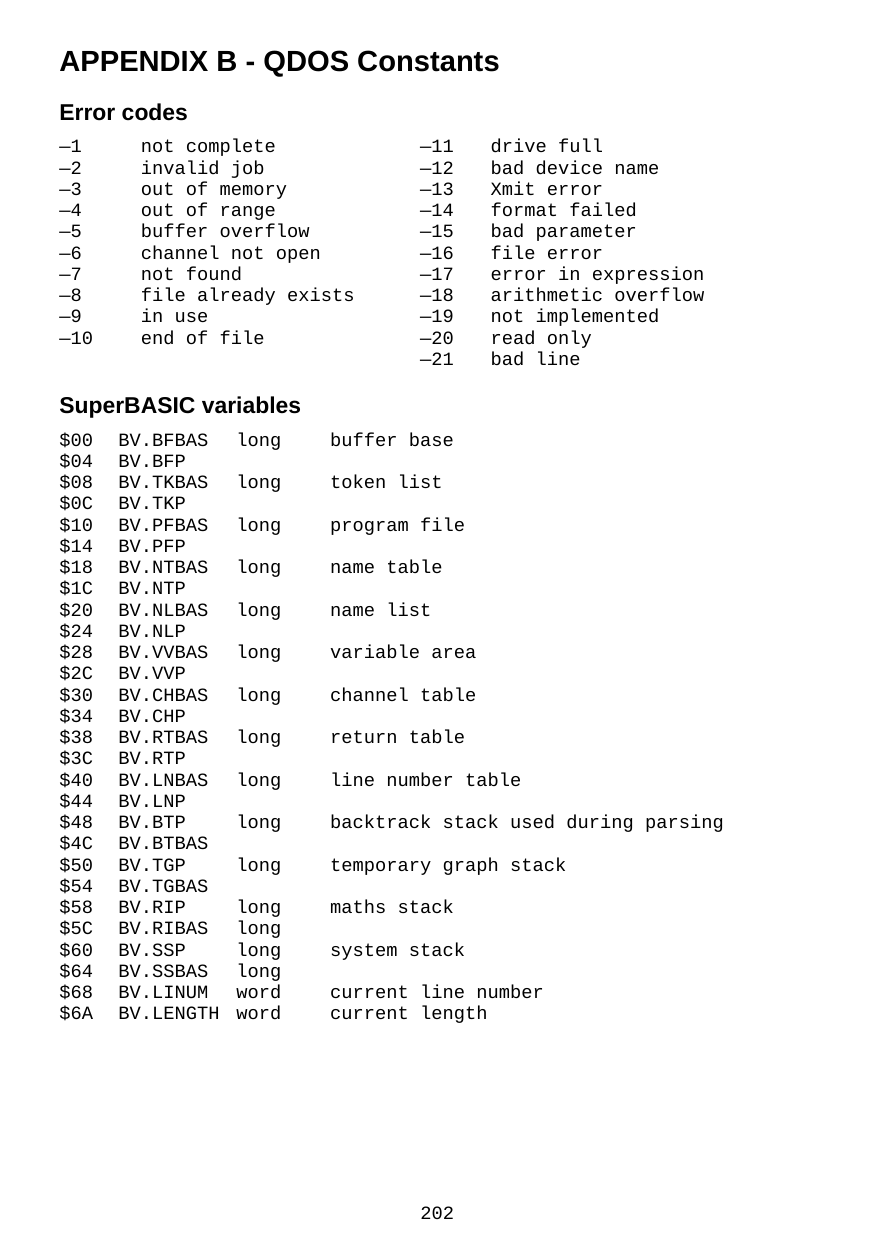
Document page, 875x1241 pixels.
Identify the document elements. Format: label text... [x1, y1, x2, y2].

table_cell channel table [330, 685, 815, 707]
table_cell return table [330, 728, 815, 749]
table_cell $40 [59, 770, 118, 792]
table_cell [236, 749, 330, 770]
table_header drive full [490, 137, 815, 158]
table_cell BV.LINUM [118, 983, 236, 1004]
table_cell long [236, 962, 330, 983]
table_cell name table [330, 558, 815, 579]
table_cell BV.NLBAS [118, 600, 236, 622]
table_cell not found [129, 265, 420, 286]
table_header buffer base [330, 430, 815, 452]
table_cell not implemented [490, 307, 815, 328]
table_cell $04 [59, 452, 118, 473]
table_cell [236, 494, 330, 515]
table_cell Xmit error [490, 180, 815, 201]
table_cell $50 [59, 855, 118, 877]
table_header BV.BFBAS [118, 430, 236, 452]
table_cell $38 [59, 728, 118, 749]
table_cell BV.BTBAS [118, 834, 236, 855]
table_cell out of range [129, 201, 420, 222]
table_cell long [236, 558, 330, 579]
table_cell [330, 792, 815, 813]
table_cell arithmetic overflow [490, 286, 815, 307]
table_cell error in expression [490, 265, 815, 286]
table_cell $2C [59, 664, 118, 685]
table_cell $3C [59, 749, 118, 770]
table_cell —9 [59, 307, 129, 328]
table_cell token list [330, 473, 815, 494]
table_cell $28 [59, 643, 118, 664]
table_cell in use [129, 307, 420, 328]
table_cell [236, 877, 330, 898]
table_cell BV.TKBAS [118, 473, 236, 494]
table_cell —2 [59, 159, 129, 180]
table_header long [236, 430, 330, 452]
subtitle SuperBASIC variables [59, 392, 815, 418]
table_cell —5 [59, 222, 129, 243]
table_cell [236, 834, 330, 855]
table_cell —4 [59, 201, 129, 222]
table_cell $64 [59, 962, 118, 983]
table_cell [330, 962, 815, 983]
table_cell backtrack stack used during parsing [330, 813, 815, 834]
table_header —11 [420, 137, 490, 158]
table_cell —19 [420, 307, 490, 328]
table_cell BV.LNP [118, 792, 236, 813]
table_cell temporary graph stack [330, 855, 815, 877]
table_cell $44 [59, 792, 118, 813]
table_cell long [236, 919, 330, 940]
table_cell invalid job [129, 159, 420, 180]
table_cell bad line [490, 350, 815, 371]
table_cell [330, 494, 815, 515]
table_cell —10 [59, 329, 129, 350]
table_cell BV.TGP [118, 855, 236, 877]
table_cell long [236, 813, 330, 834]
table_cell BV.SSBAS [118, 962, 236, 983]
table_cell $14 [59, 537, 118, 558]
table_cell file already exists [129, 286, 420, 307]
table_cell BV.NTP [118, 579, 236, 600]
table_cell long [236, 940, 330, 962]
table_cell current line number [330, 983, 815, 1004]
table_cell $0C [59, 494, 118, 515]
table_cell long [236, 855, 330, 877]
table_cell word [236, 983, 330, 1004]
table_cell channel not open [129, 244, 420, 265]
table_cell long [236, 770, 330, 792]
table_cell —18 [420, 286, 490, 307]
table_cell [330, 664, 815, 685]
table_cell [129, 350, 420, 371]
table_cell $30 [59, 685, 118, 707]
table_cell variable area [330, 643, 815, 664]
table_cell system stack [330, 940, 815, 962]
table_cell —8 [59, 286, 129, 307]
table_cell $34 [59, 707, 118, 728]
table_cell long [236, 728, 330, 749]
table_cell bad device name [490, 159, 815, 180]
table_cell end of file [129, 329, 420, 350]
table_cell —7 [59, 265, 129, 286]
table_cell bad parameter [490, 222, 815, 243]
table_header $00 [59, 430, 118, 452]
table_cell BV.LENGTH [118, 1004, 236, 1025]
table_cell —14 [420, 201, 490, 222]
table_cell —12 [420, 159, 490, 180]
table_cell [330, 749, 815, 770]
table_cell $6A [59, 1004, 118, 1025]
table_cell BV.CHBAS [118, 685, 236, 707]
table_cell line number table [330, 770, 815, 792]
table_cell long [236, 643, 330, 664]
table_cell BV.TGBAS [118, 877, 236, 898]
table_cell —16 [420, 244, 490, 265]
table_cell $5C [59, 919, 118, 940]
table_cell maths stack [330, 898, 815, 919]
table_cell long [236, 515, 330, 537]
table_cell [236, 792, 330, 813]
table_cell [236, 622, 330, 643]
table_cell [59, 350, 129, 371]
table_cell [330, 622, 815, 643]
table_cell BV.CHP [118, 707, 236, 728]
table_cell —21 [420, 350, 490, 371]
table_cell —13 [420, 180, 490, 201]
table_cell buffer overflow [129, 222, 420, 243]
table_cell [330, 452, 815, 473]
table_cell [330, 537, 815, 558]
subtitle Error codes [59, 99, 815, 125]
table_cell BV.BFP [118, 452, 236, 473]
table_cell —17 [420, 265, 490, 286]
table_cell BV.PFBAS [118, 515, 236, 537]
table_cell —20 [420, 329, 490, 350]
table_cell BV.SSP [118, 940, 236, 962]
table_cell —15 [420, 222, 490, 243]
table_cell out of memory [129, 180, 420, 201]
table_cell [330, 834, 815, 855]
table_cell BV.RIP [118, 898, 236, 919]
table_cell current length [330, 1004, 815, 1025]
table_cell BV.VVP [118, 664, 236, 685]
table_cell [330, 919, 815, 940]
table_cell $1C [59, 579, 118, 600]
table_cell —3 [59, 180, 129, 201]
table_cell word [236, 1004, 330, 1025]
table_cell long [236, 600, 330, 622]
table_cell $58 [59, 898, 118, 919]
table_cell [330, 707, 815, 728]
table_cell $54 [59, 877, 118, 898]
table_cell name list [330, 600, 815, 622]
table_header not complete [129, 137, 420, 158]
table_cell [236, 707, 330, 728]
table_cell BV.NLP [118, 622, 236, 643]
table_cell read only [490, 329, 815, 350]
table_cell $60 [59, 940, 118, 962]
table_header —1 [59, 137, 129, 158]
table_cell [330, 579, 815, 600]
table_cell BV.RIBAS [118, 919, 236, 940]
table_cell —6 [59, 244, 129, 265]
table_cell [236, 452, 330, 473]
table_cell format failed [490, 201, 815, 222]
table_cell BV.RTBAS [118, 728, 236, 749]
table_cell $4C [59, 834, 118, 855]
table_cell program file [330, 515, 815, 537]
table_cell [330, 877, 815, 898]
table_cell $24 [59, 622, 118, 643]
table_cell BV.NTBAS [118, 558, 236, 579]
table_cell [236, 537, 330, 558]
subtitle APPENDIX B - QDOS Constants [59, 44, 815, 78]
table_cell [236, 664, 330, 685]
table_cell long [236, 898, 330, 919]
table_cell file error [490, 244, 815, 265]
table_cell $18 [59, 558, 118, 579]
table_cell [236, 579, 330, 600]
table_cell BV.LNBAS [118, 770, 236, 792]
table_cell $10 [59, 515, 118, 537]
table_cell long [236, 685, 330, 707]
table_cell BV.VVBAS [118, 643, 236, 664]
table_cell BV.RTP [118, 749, 236, 770]
table_cell $20 [59, 600, 118, 622]
table_cell $08 [59, 473, 118, 494]
table_cell $68 [59, 983, 118, 1004]
table_cell BV.PFP [118, 537, 236, 558]
table_cell BV.BTP [118, 813, 236, 834]
table_cell long [236, 473, 330, 494]
table_cell $48 [59, 813, 118, 834]
table_cell BV.TKP [118, 494, 236, 515]
